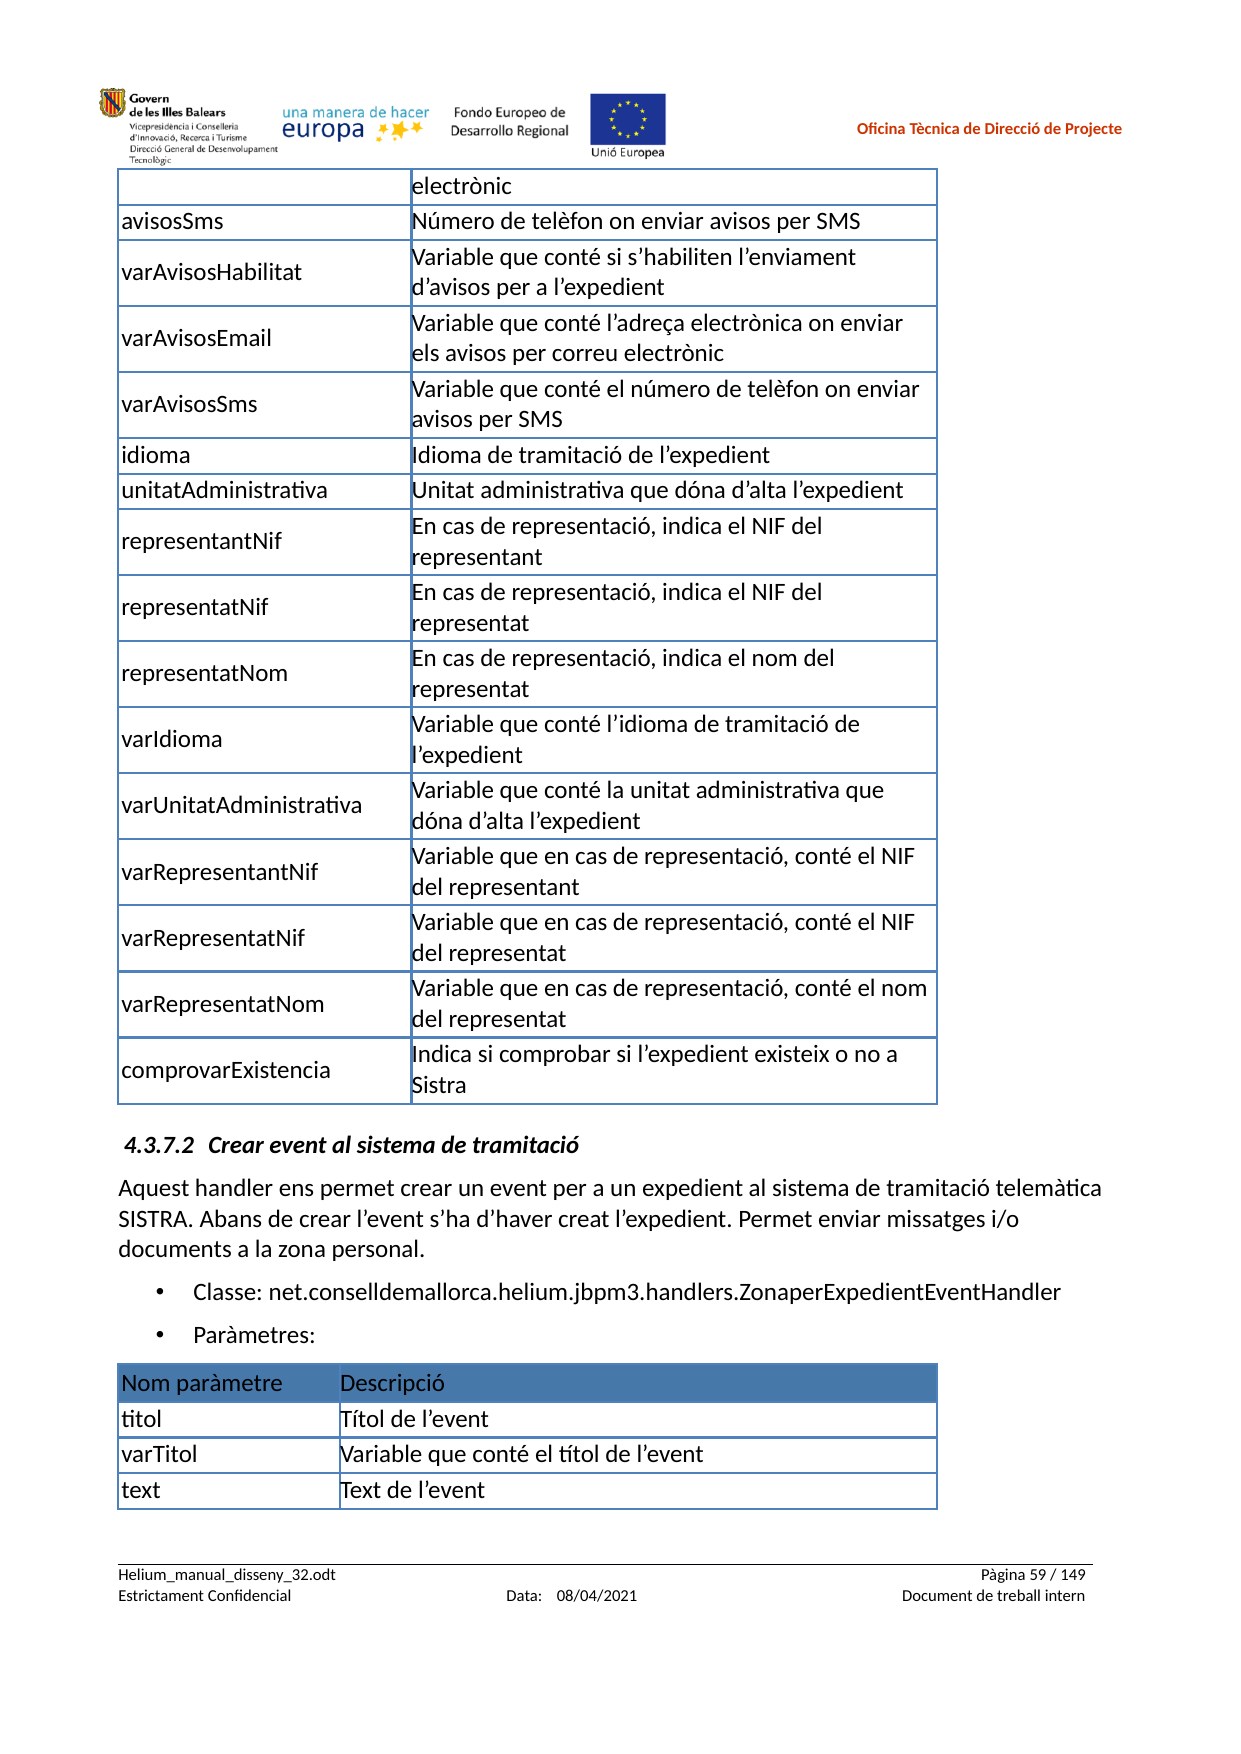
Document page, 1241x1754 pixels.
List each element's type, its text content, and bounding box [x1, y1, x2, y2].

table_cell [119, 170, 410, 203]
table_header Descripció [341, 1365, 936, 1401]
table_cell comprovarExistencia [119, 1039, 410, 1102]
table_cell varRepresentatNif [119, 906, 410, 970]
table_cell varAvisosHabilitat [119, 241, 410, 305]
table_cell varAvisosEmail [119, 307, 410, 371]
table_cell Variable que conté el número de telèfon on enviar avisos per SMS [413, 373, 936, 437]
table_cell text [119, 1474, 339, 1507]
table_cell idioma [119, 439, 410, 473]
table_cell Indica si comprobar si l’expedient existeix o no a Sistra [413, 1039, 936, 1102]
table_cell Variable que en cas de representació, conté el NIF del representant [413, 840, 936, 904]
table_cell En cas de representació, indica el nom del representat [413, 642, 936, 706]
table_cell Variable que conté el títol de l’event [341, 1439, 936, 1472]
table_cell Unitat administrativa que dóna d’alta l’expedient [413, 475, 936, 508]
list Classe: net.conselldemallorca.helium.jbpm3.handlers.ZonaperExpedientEventHandler [156, 1276, 1122, 1307]
table_cell representatNif [119, 576, 410, 640]
table_cell Títol de l’event [341, 1403, 936, 1436]
table_cell Variable que conté l’idioma de tramitació de l’expedient [413, 708, 936, 772]
table_cell representantNif [119, 510, 410, 574]
table_cell electrònic [413, 170, 936, 203]
table_cell Variable que en cas de representació, conté el nom del representat [413, 973, 936, 1036]
table_cell varRepresentatNom [119, 973, 410, 1036]
table_cell Variable que conté si s’habiliten l’enviament d’avisos per a l’expedient [413, 241, 936, 305]
table_cell avisosSms [119, 206, 410, 239]
table_cell En cas de representació, indica el NIF del representat [413, 576, 936, 640]
table_header Nom paràmetre [119, 1365, 339, 1401]
table_cell Número de telèfon on enviar avisos per SMS [413, 206, 936, 239]
table_cell varIdioma [119, 708, 410, 772]
table_cell Idioma de tramitació de l’expedient [413, 439, 936, 473]
table_cell Variable que en cas de representació, conté el NIF del representat [413, 906, 936, 970]
picture [99, 87, 668, 166]
table_cell varRepresentantNif [119, 840, 410, 904]
table_cell unitatAdministrativa [119, 475, 410, 508]
table_cell Variable que conté la unitat administrativa que dóna d’alta l’expedient [413, 774, 936, 838]
table_cell varAvisosSms [119, 373, 410, 437]
text Aquest handler ens permet crear un event per a un expedient al sistema de tramitació telemàtica SISTRA. Abans de crear l’event s’ha d’haver creat l’expedient. Permet enviar missatges i/o documents a la zona personal. [118, 1172, 1122, 1264]
table_cell Text de l’event [341, 1474, 936, 1507]
table_cell En cas de representació, indica el NIF del representant [413, 510, 936, 574]
table_cell representatNom [119, 642, 410, 706]
table_cell varTitol [119, 1439, 339, 1472]
table_cell titol [119, 1403, 339, 1436]
list Paràmetres: [156, 1319, 1122, 1350]
table_cell varUnitatAdministrativa [119, 774, 410, 838]
subtitle Crear event al sistema de tramitació [118, 1129, 1122, 1160]
table_cell Variable que conté l’adreça electrònica on enviar els avisos per correu electrònic [413, 307, 936, 371]
